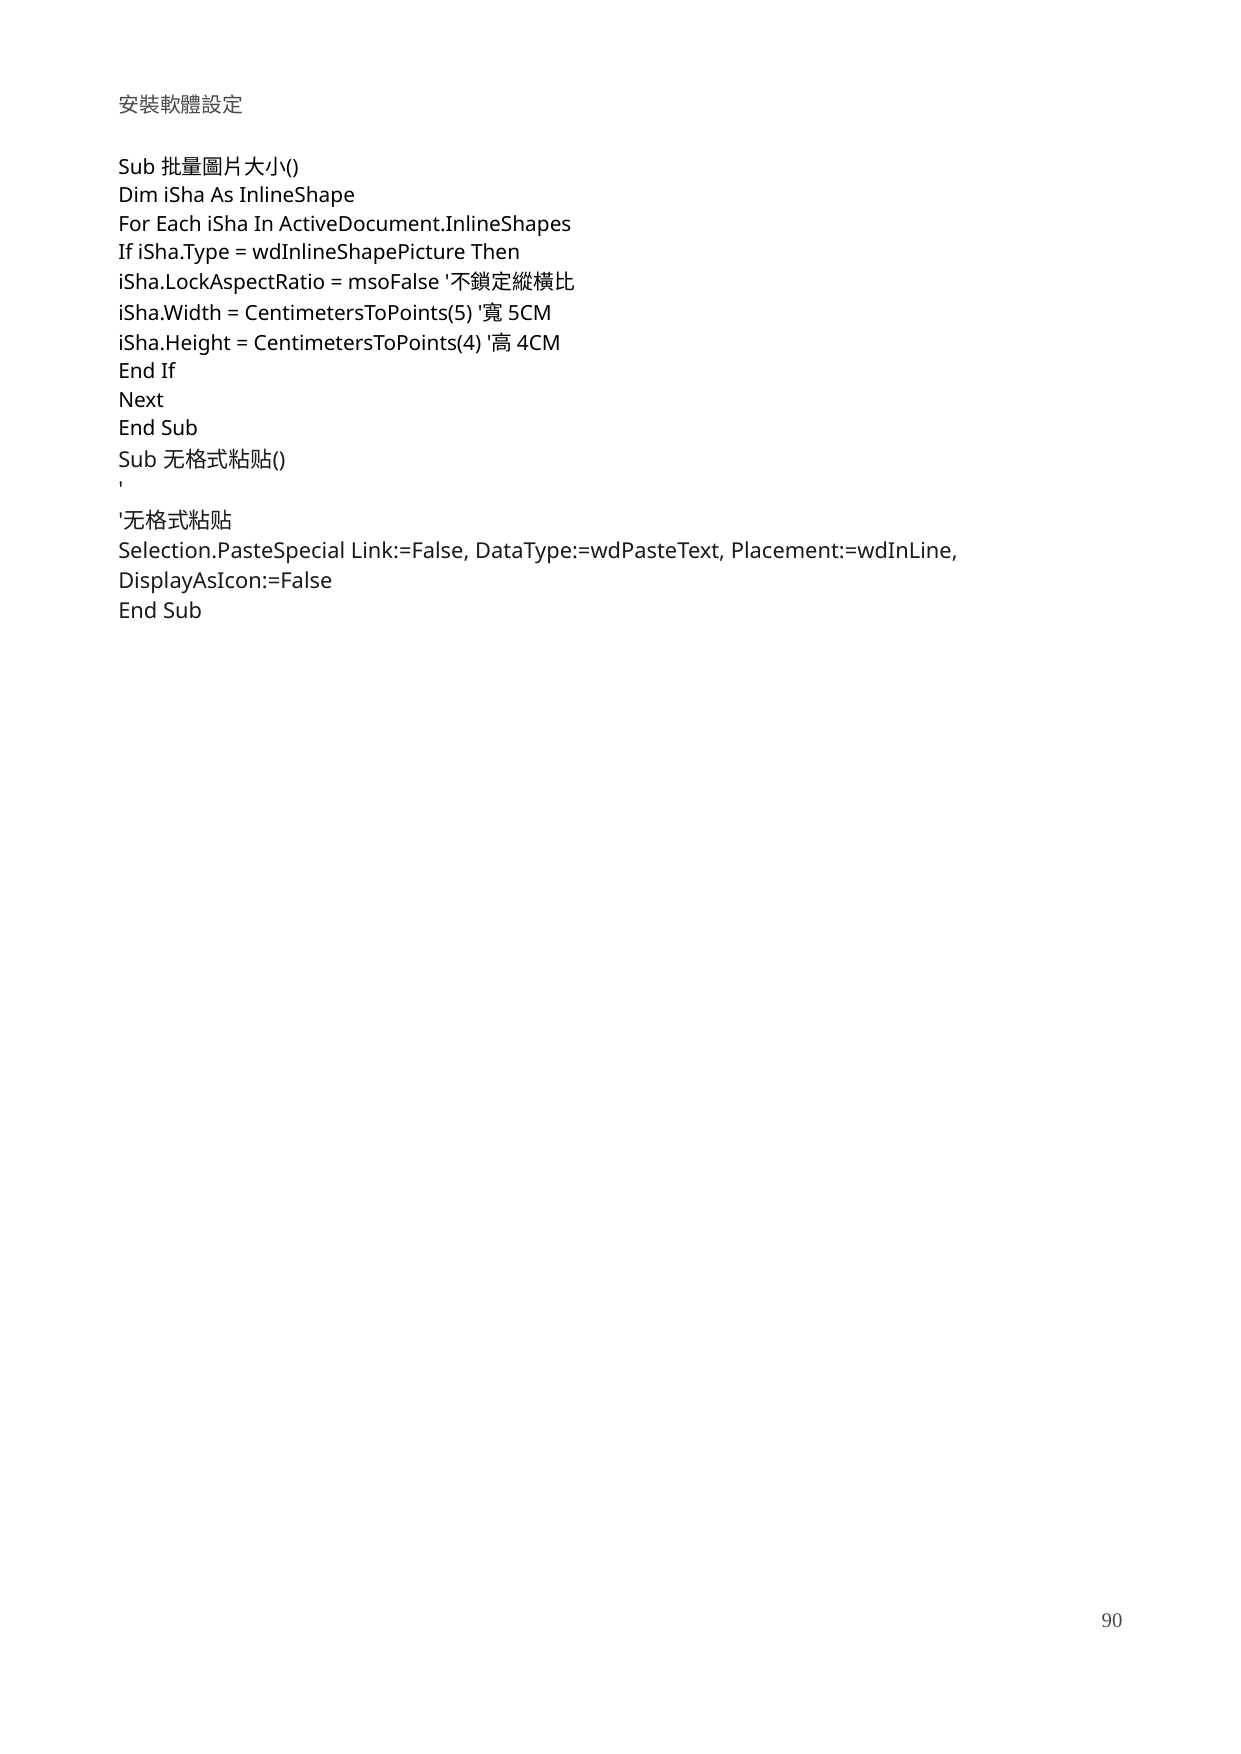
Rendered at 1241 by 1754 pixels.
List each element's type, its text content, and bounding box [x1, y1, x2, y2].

text If iSha.Type = wdInlineShapePicture Then [118, 237, 1122, 266]
text iSha.Width = CentimetersToPoints(5) '寬5CM [118, 296, 1122, 326]
text Sub 批量圖片大小() [118, 150, 1122, 180]
text iSha.Height = CentimetersToPoints(4) '高4CM [118, 326, 1122, 357]
text For Each iSha In ActiveDocument.InlineShapes [118, 209, 1122, 237]
text End If [118, 357, 1122, 385]
text Dim iSha As InlineShape [118, 180, 1122, 209]
text iSha.LockAspectRatio = msoFalse '不鎖定縱橫比 [118, 266, 1122, 296]
text Next [118, 385, 1122, 413]
text Sub 无格式粘贴() ' '无格式粘贴 Selection.PasteSpecial Link:=False, DataType:=wdPasteText, Placement:=wdInLine, DisplayAsIcon:=False End Sub [118, 442, 1122, 624]
text End Sub [118, 413, 1122, 442]
